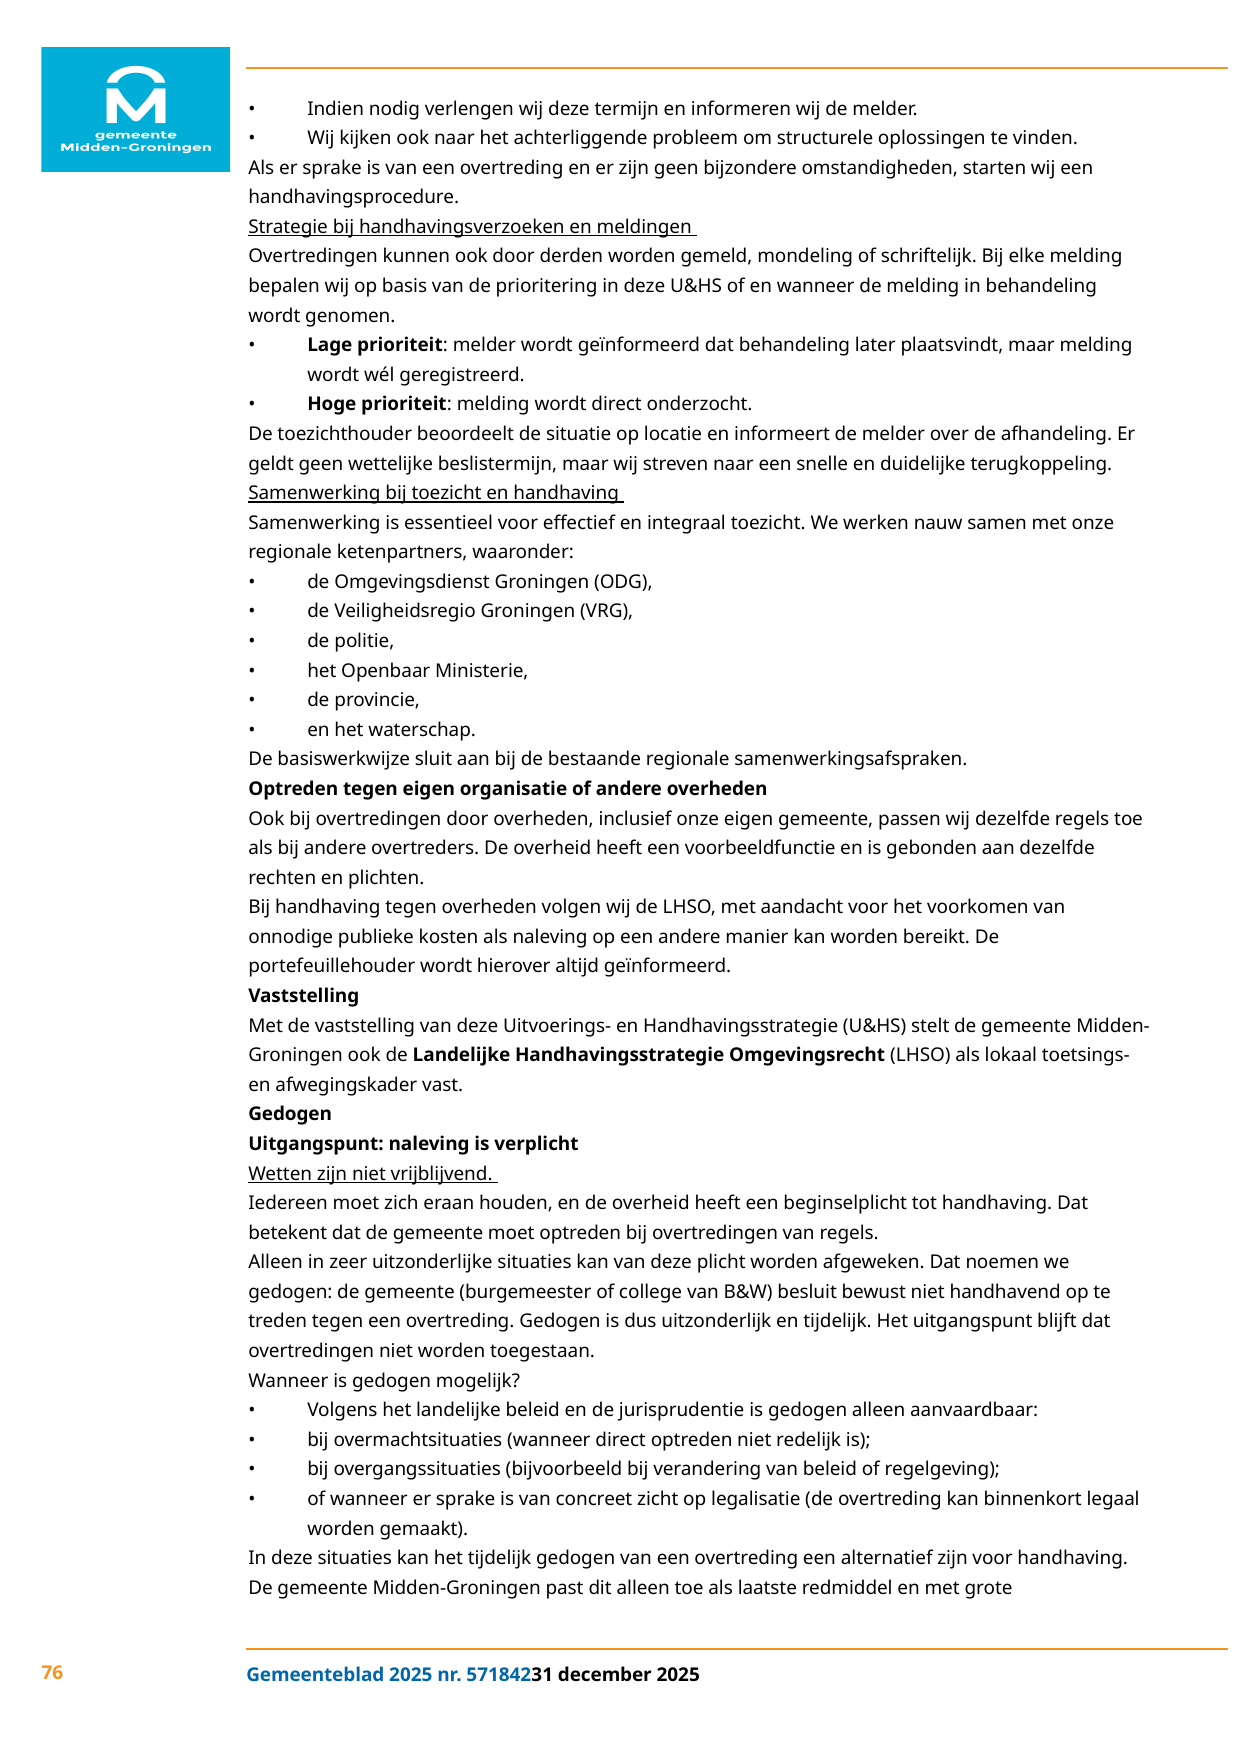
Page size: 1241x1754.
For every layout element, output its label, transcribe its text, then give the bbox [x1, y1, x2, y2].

picture [108, 66, 164, 82]
text De toezichthouder beoordeelt de situatie op locatie en informeert de melder over de afhandeling. Er geldt geen wettelijke beslistermijn, maar wij streven naar een snelle en duidelijke terugkoppeling. [248, 420, 1152, 476]
picture [107, 89, 165, 122]
text Iedereen moet zich eraan houden, en de overheid heeft een beginselplicht tot handhaving. Dat betekent dat de gemeente moet optreden bij overtredingen van regels. [248, 1189, 1152, 1245]
list bij overgangssituaties (bijvoorbeeld bij verandering van beleid of regelgeving); [248, 1456, 1152, 1481]
list Volgens het landelijke beleid en de jurisprudentie is gedogen alleen aanvaardbaar: [248, 1396, 1152, 1422]
text Bij handhaving tegen overheden volgen wij de LHSO, met aandacht voor het voorkomen van onnodige publieke kosten als naleving op een andere manier kan worden bereikt. De portefeuillehouder wordt hierover altijd geïnformeerd. [248, 893, 1152, 978]
text Vaststelling [248, 982, 1152, 1008]
list de provincie, [248, 686, 1152, 712]
list bij overmachtsituaties (wanneer direct optreden niet redelijk is); [248, 1426, 1152, 1452]
text Met de vaststelling van deze Uitvoerings- en Handhavingsstrategie (U&HS) stelt de gemeente Midden-Groningen ook de Landelijke Handhavingsstrategie Omgevingsrecht (LHSO) als lokaal toetsings- en afwegingskader vast. [248, 1012, 1152, 1097]
list de Veiligheidsregio Groningen (VRG), [248, 598, 1152, 623]
text Gedogen [248, 1101, 1152, 1126]
list Hoge prioriteit: melding wordt direct onderzocht. [248, 391, 1152, 416]
list Wij kijken ook naar het achterliggende probleem om structurele oplossingen te vinden. [248, 124, 1152, 150]
text Ook bij overtredingen door overheden, inclusief onze eigen gemeente, passen wij dezelfde regels toe als bij andere overtreders. De overheid heeft een voorbeeldfunctie en is gebonden aan dezelfde rechten en plichten. [248, 805, 1152, 890]
list de Omgevingsdienst Groningen (ODG), [248, 568, 1152, 594]
text In deze situaties kan het tijdelijk gedogen van een overtreding een alternatief zijn voor handhaving. De gemeente Midden-Groningen past dit alleen toe als laatste redmiddel en met grote [248, 1544, 1152, 1600]
list het Openbaar Ministerie, [248, 657, 1152, 683]
text Optreden tegen eigen organisatie of andere overheden [248, 775, 1152, 801]
text Als er sprake is van een overtreding en er zijn geen bijzondere omstandigheden, starten wij een handhavingsprocedure. [248, 154, 1152, 209]
list de politie, [248, 627, 1152, 653]
picture [184, 146, 190, 153]
text Alleen in zeer uitzonderlijke situaties kan van deze plicht worden afgeweken. Dat noemen we gedogen: de gemeente (burgemeester of college van B&W) besluit bewust niet handhavend op te treden tegen een overtreding. Gedogen is dus uitzonderlijk en tijdelijk. Het uitgangspunt blijft dat overtredingen niet worden toegestaan. [248, 1248, 1152, 1363]
text Wetten zijn niet vrijblijvend. [248, 1160, 1152, 1186]
list en het waterschap. [248, 716, 1152, 742]
list of wanneer er sprake is van concreet zicht op legalisatie (de overtreding kan binnenkort legaal worden gemaakt). [248, 1485, 1152, 1541]
list Indien nodig verlengen wij deze termijn en informeren wij de melder. [248, 95, 1152, 121]
text Samenwerking is essentieel voor effectief en integraal toezicht. We werken nauw samen met onze regionale ketenpartners, waaronder: [248, 509, 1152, 564]
text Samenwerking bij toezicht en handhaving [248, 479, 1152, 505]
text Uitgangspunt: naleving is verplicht [248, 1130, 1152, 1156]
text Overtredingen kunnen ook door derden worden gemeld, mondeling of schriftelijk. Bij elke melding bepalen wij op basis van de prioritering in deze U&HS of en wanneer de melding in behandeling wordt genomen. [248, 243, 1152, 328]
text Strategie bij handhavingsverzoeken en meldingen [248, 213, 1152, 239]
text De basiswerkwijze sluit aan bij de bestaande regionale samenwerkingsafspraken. [248, 746, 1152, 771]
text Wanneer is gedogen mogelijk? [248, 1367, 1152, 1393]
list Lage prioriteit: melder wordt geïnformeerd dat behandeling later plaatsvindt, maar melding wordt wél geregistreerd. [248, 331, 1152, 387]
